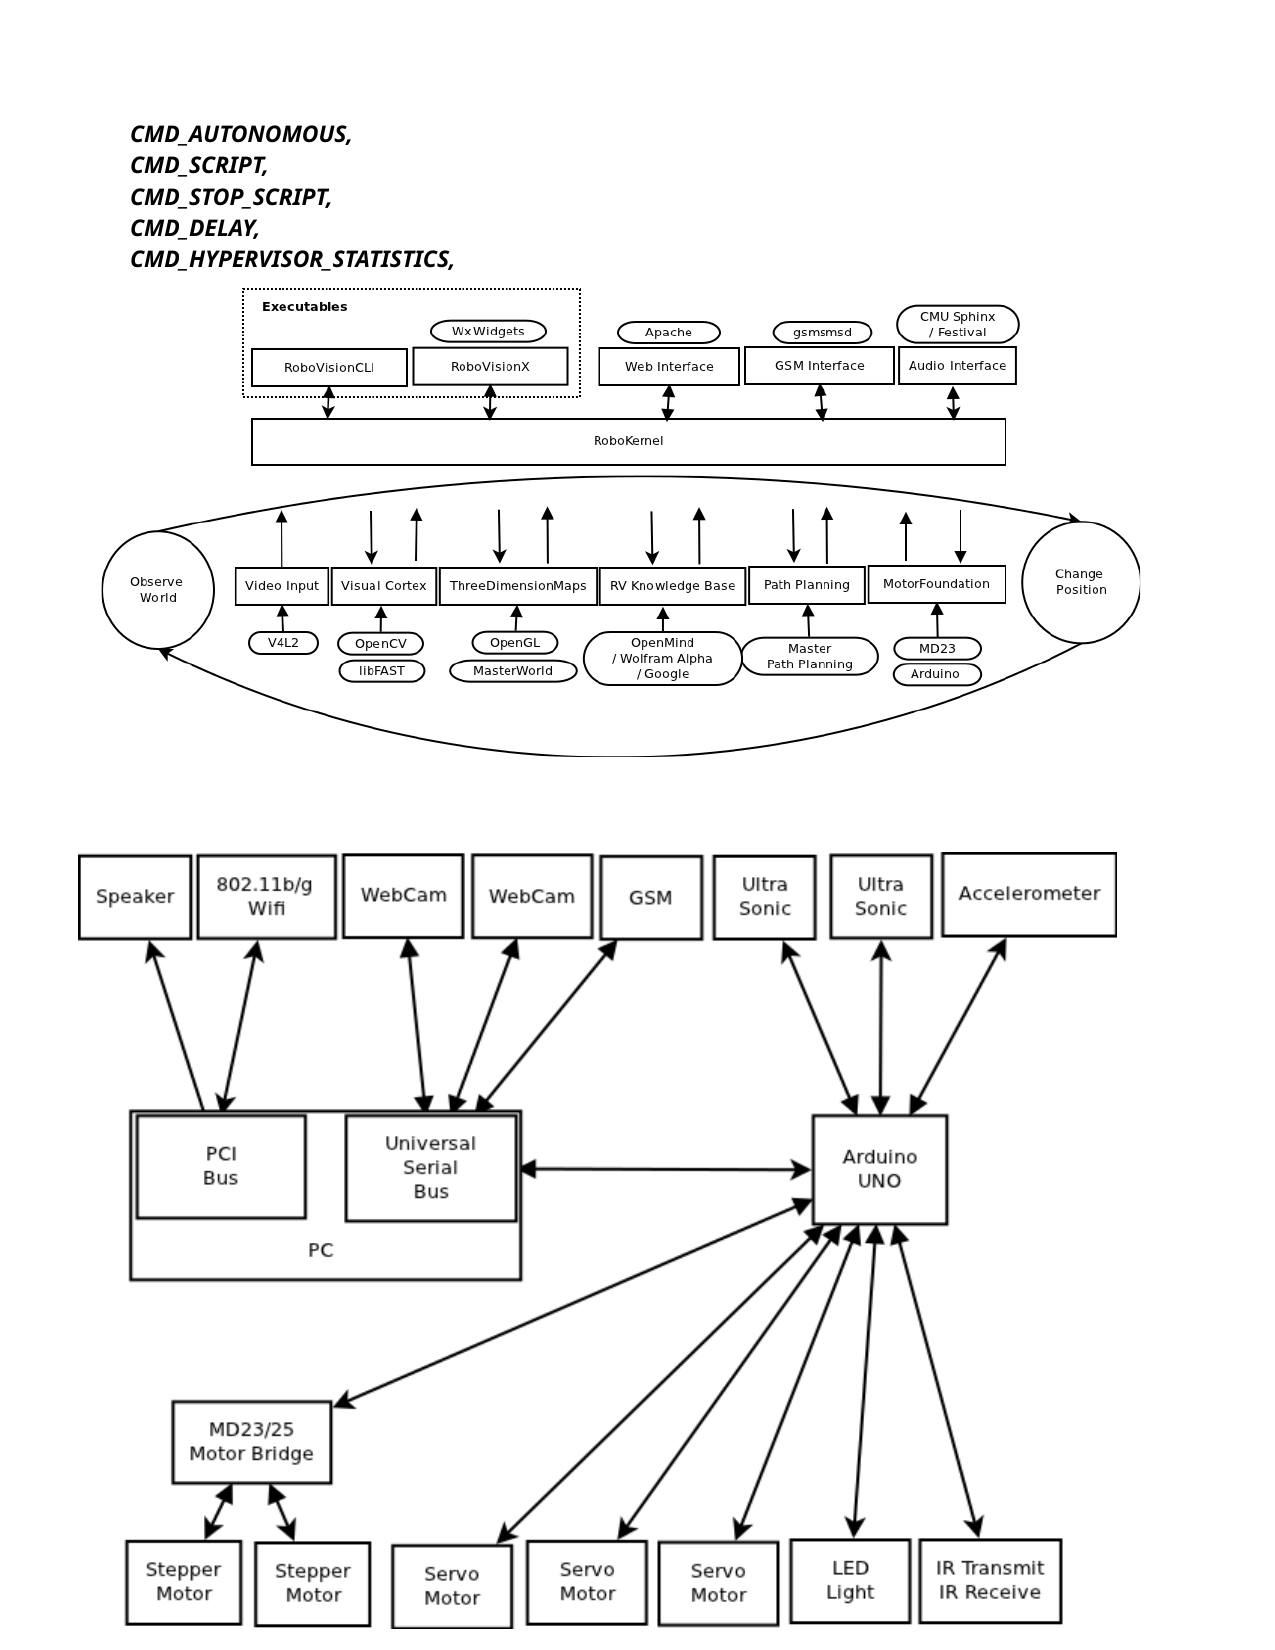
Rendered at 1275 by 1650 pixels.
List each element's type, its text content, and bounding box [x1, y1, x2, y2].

text CMD_HYPERVISOR_STATISTICS, [118, 243, 1157, 274]
text CMD_STOP_SCRIPT, [118, 181, 1157, 212]
text CMD_AUTONOMOUS, [118, 118, 1157, 149]
picture [78, 852, 1117, 1629]
text CMD_SCRIPT, [118, 149, 1157, 181]
text CMD_DELAY, [118, 212, 1157, 243]
picture [101, 288, 1141, 757]
